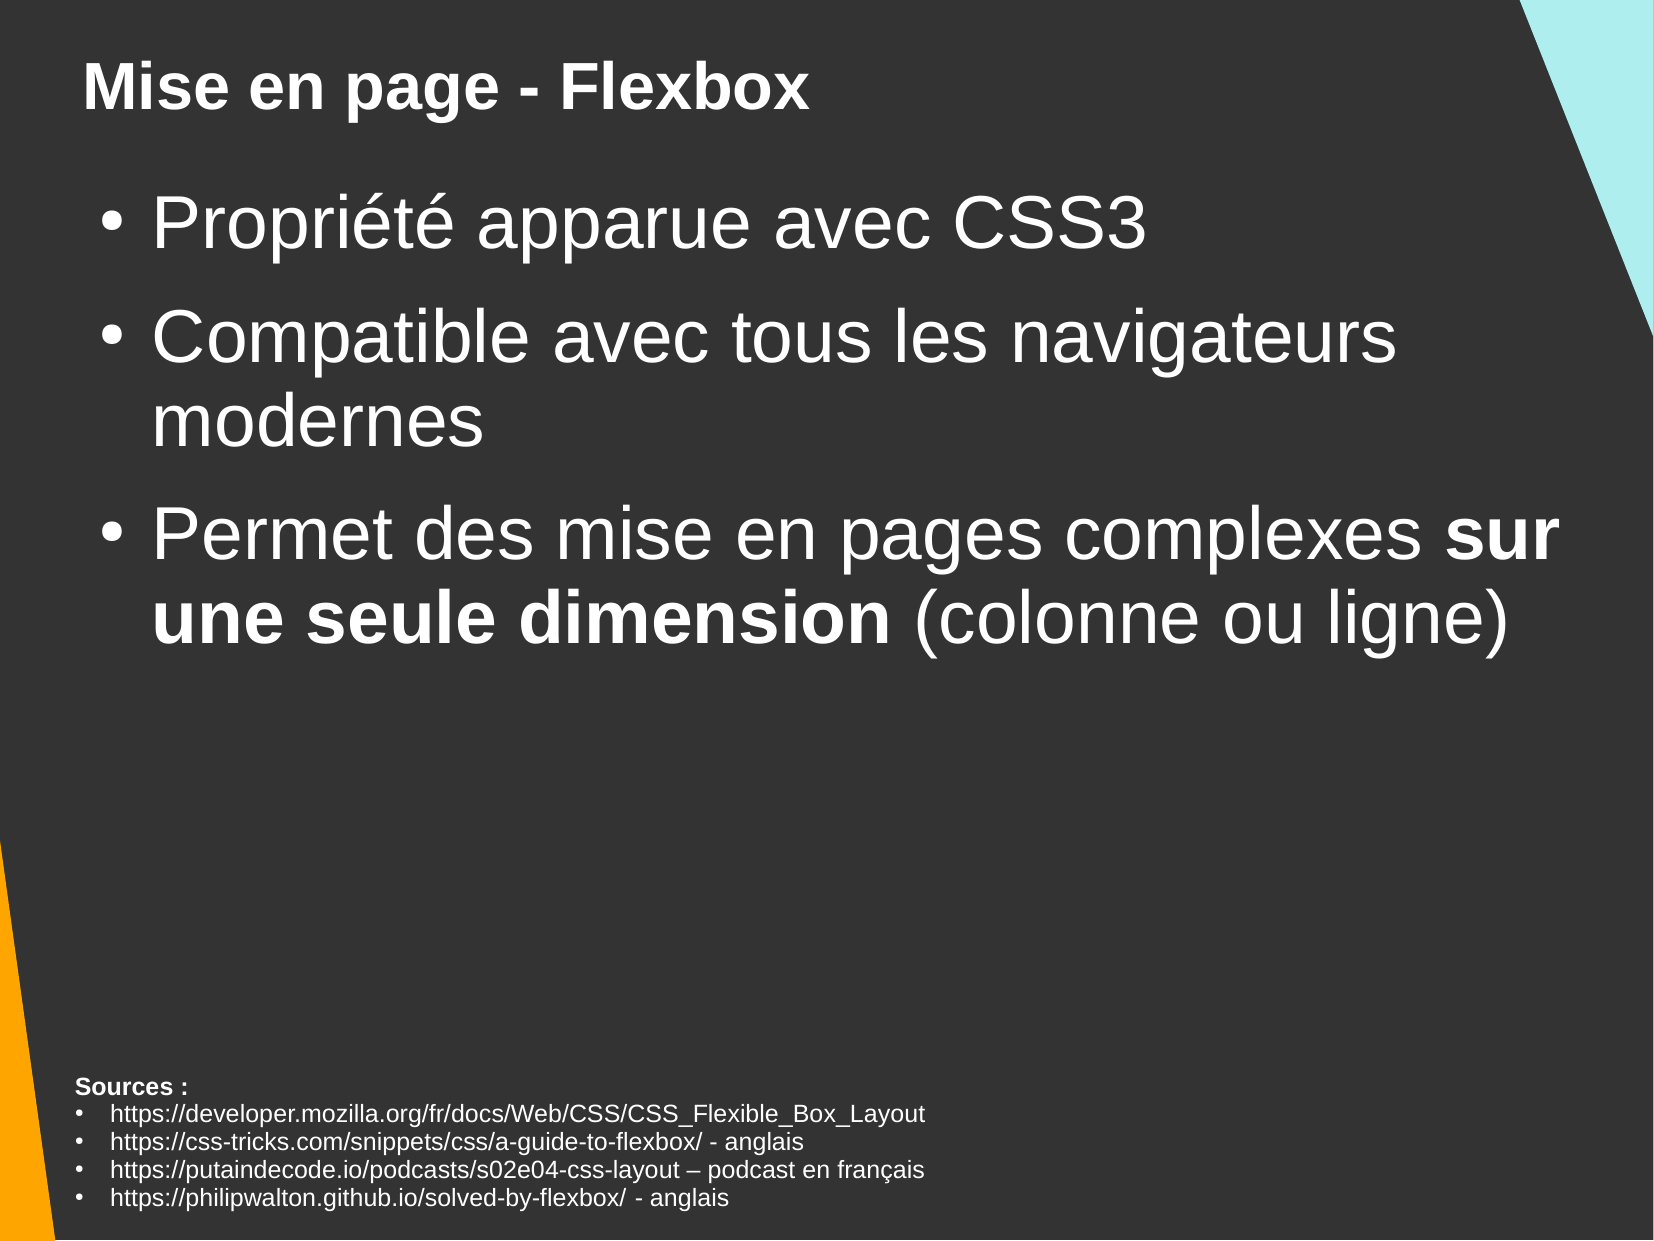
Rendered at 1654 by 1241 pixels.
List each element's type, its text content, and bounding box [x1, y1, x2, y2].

text_box [0, 840, 56, 1241]
text_box [1519, 0, 1654, 339]
text_box Sources : https://developer.mozilla.org/fr/docs/Web/CSS/CSS_Flexible_Box_Layout https://css-tricks.com/snippets/css/a-guide-to-flexbox/ - anglais https://putaindecode.io/podcasts/s02e04-css-layout – podcast en français https://philipwalton.github.io/solved-by-flexbox/ - anglais [60, 1064, 1546, 1241]
title Mise en page - Flexbox [82, 49, 1571, 152]
list Propriété apparue avec CSS3 Compatible avec tous les navigateurs modernes Permet des mise en pages complexes sur une seule dimension (colonne ou ligne) [80, 180, 1605, 993]
